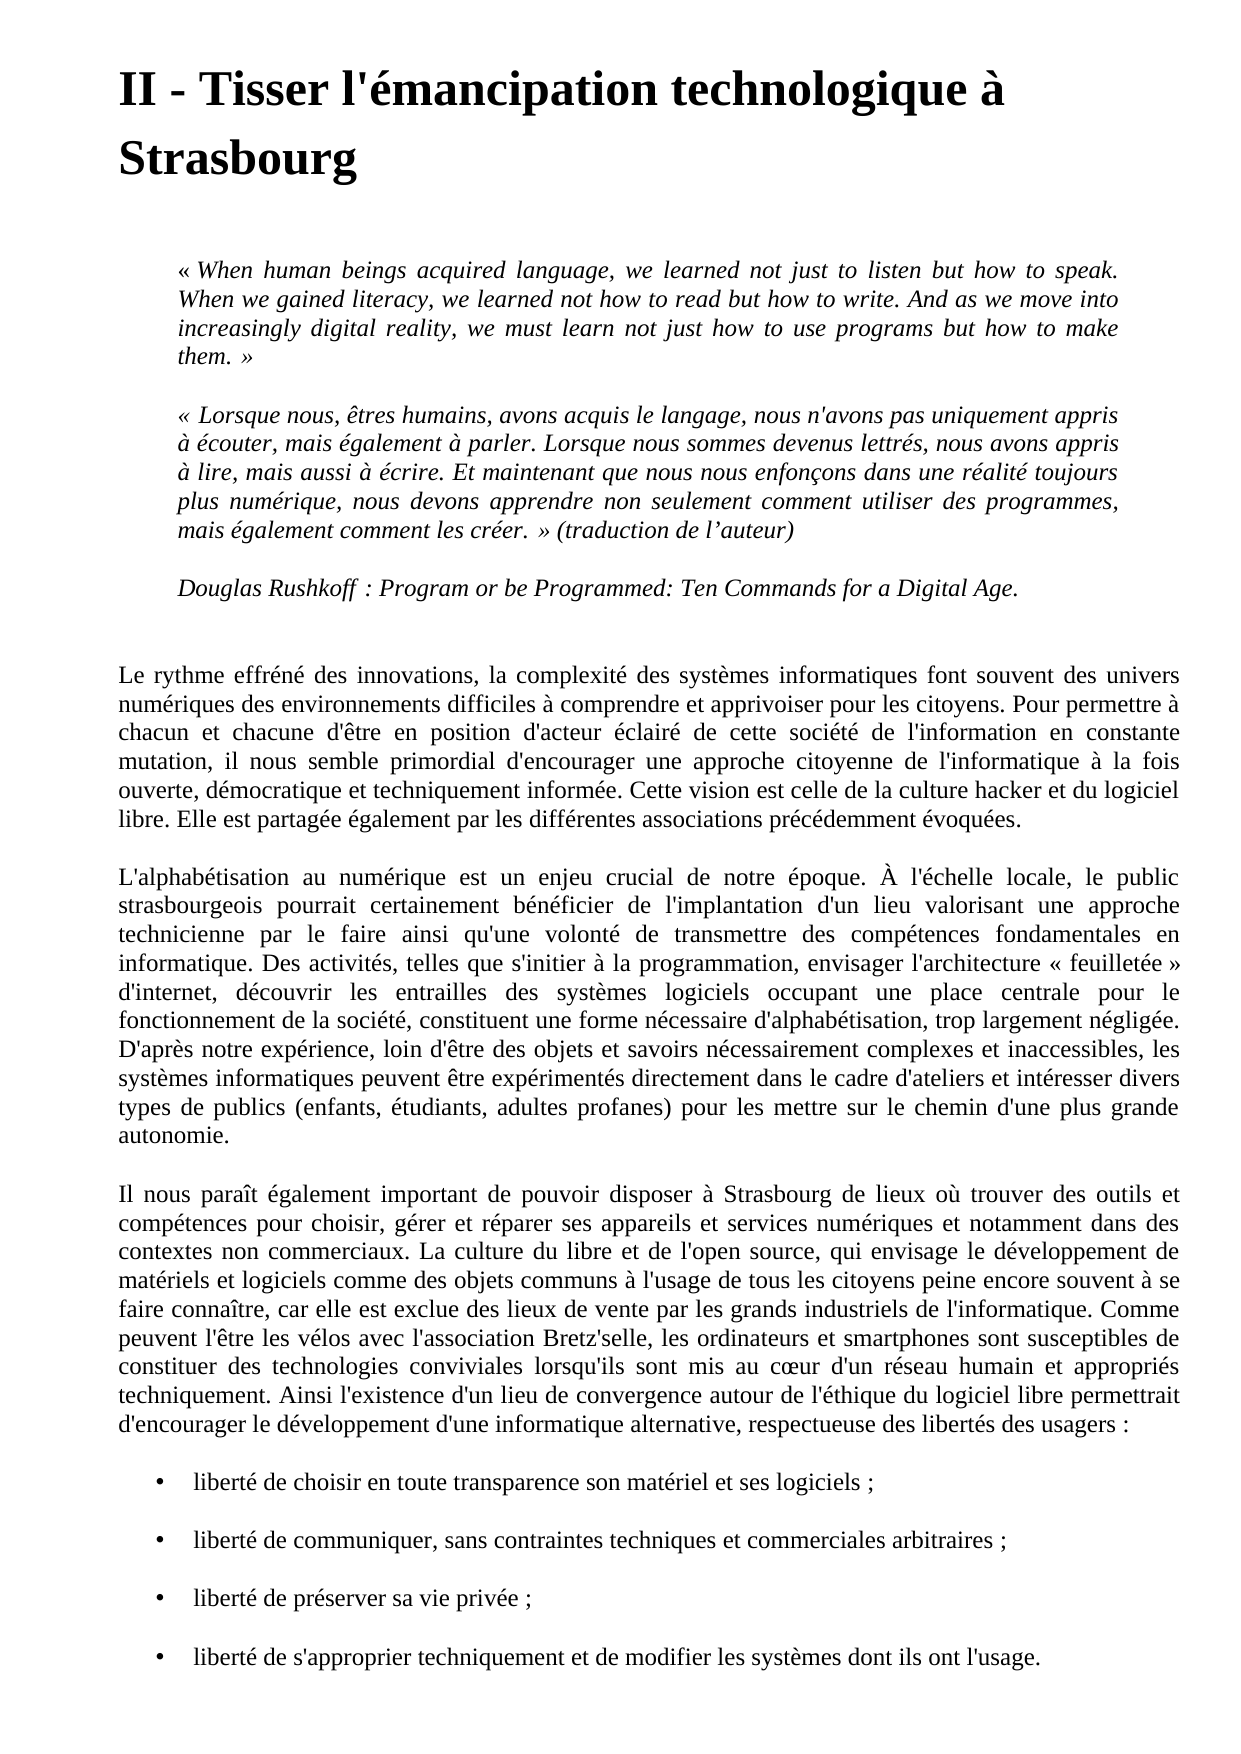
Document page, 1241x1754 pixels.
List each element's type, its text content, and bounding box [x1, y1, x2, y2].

list liberté de communiquer, sans contraintes techniques et commerciales arbitraires ; [156, 1525, 1181, 1554]
text L'alphabétisation au numérique est un enjeu crucial de notre époque. À l'échelle locale, le public strasbourgeois pourrait certainement bénéficier de l'implantation d'un lieu valorisant une approche technicienne par le faire ainsi qu'une volonté de transmettre des compétences fondamentales en informatique. Des activités, telles que s'initier à la programmation, envisager l'architecture « feuilletée » d'internet, découvrir les entrailles des systèmes logiciels occupant une place centrale pour le fonctionnement de la société, constituent une forme nécessaire d'alphabétisation, trop largement négligée. D'après notre expérience, loin d'être des objets et savoirs nécessairement complexes et inaccessibles, les systèmes informatiques peuvent être expérimentés directement dans le cadre d'ateliers et intéresser divers types de publics (enfants, étudiants, adultes profanes) pour les mettre sur le chemin d'une plus grande autonomie. [118, 862, 1181, 1149]
text « When human beings acquired language, we learned not just to listen but how to speak. When we gained literacy, we learned not how to read but how to write. And as we move into increasingly digital reality, we must learn not just how to use programs but how to make them. » [177, 226, 1122, 370]
list liberté de préserver sa vie privée ; [156, 1583, 1181, 1612]
list liberté de s'approprier techniquement et de modifier les systèmes dont ils ont l'usage. [156, 1642, 1181, 1671]
subtitle II - Tisser l'émancipation technologique à Strasbourg [118, 59, 1181, 186]
list liberté de choisir en toute transparence son matériel et ses logiciels ; [156, 1467, 1181, 1496]
text Il nous paraît également important de pouvoir disposer à Strasbourg de lieux où trouver des outils et compétences pour choisir, gérer et réparer ses appareils et services numériques et notamment dans des contextes non commerciaux. La culture du libre et de l'open source, qui envisage le développement de matériels et logiciels comme des objets communs à l'usage de tous les citoyens peine encore souvent à se faire connaître, car elle est exclue des lieux de vente par les grands industriels de l'informatique. Comme peuvent l'être les vélos avec l'association Bretz'selle, les ordinateurs et smartphones sont susceptibles de constituer des technologies conviviales lorsqu'ils sont mis au cœur d'un réseau humain et appropriés techniquement. Ainsi l'existence d'un lieu de convergence autour de l'éthique du logiciel libre permettrait d'encourager le développement d'une informatique alternative, respectueuse des libertés des usagers : [118, 1179, 1181, 1438]
text « Lorsque nous, êtres humains, avons acquis le langage, nous n'avons pas uniquement appris à écouter, mais également à parler. Lorsque nous sommes devenus lettrés, nous avons appris à lire, mais aussi à écrire. Et maintenant que nous nous enfonçons dans une réalité toujours plus numérique, nous devons apprendre non seulement comment utiliser des programmes, mais également comment les créer. » (traduction de l’auteur) [177, 400, 1122, 543]
text Douglas Rushkoff : Program or be Programmed: Ten Commands for a Digital Age. [177, 573, 1122, 602]
text Le rythme effréné des innovations, la complexité des systèmes informatiques font souvent des univers numériques des environnements difficiles à comprendre et apprivoiser pour les citoyens. Pour permettre à chacun et chacune d'être en position d'acteur éclairé de cette société de l'information en constante mutation, il nous semble primordial d'encourager une approche citoyenne de l'informatique à la fois ouverte, démocratique et techniquement informée. Cette vision est celle de la culture hacker et du logiciel libre. Elle est partagée également par les différentes associations précédemment évoquées. [118, 631, 1181, 832]
